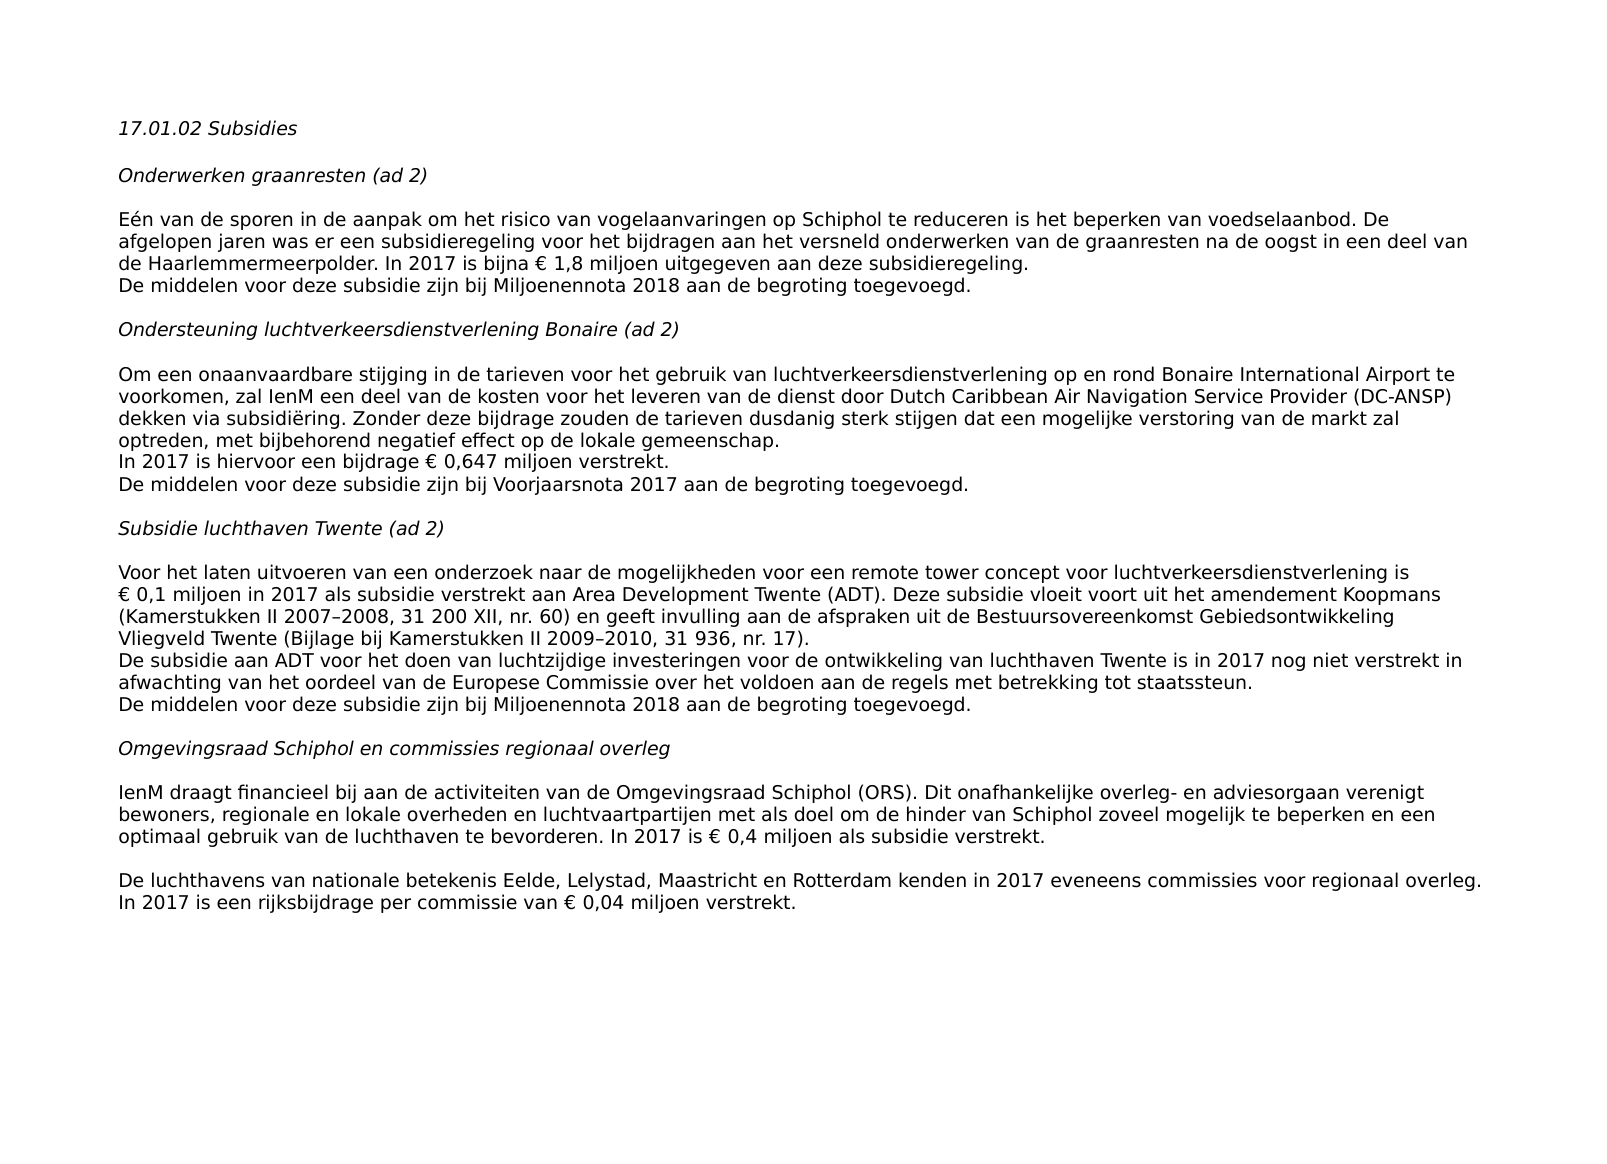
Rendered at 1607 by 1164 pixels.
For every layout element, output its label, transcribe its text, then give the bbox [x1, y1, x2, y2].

text De luchthavens van nationale betekenis Eelde, Lelystad, Maastricht en Rotterdam kenden in 2017 eveneens commissies voor regionaal overleg. In 2017 is een rijksbijdrage per commissie van € 0,04 miljoen verstrekt. [118, 870, 1488, 914]
text In 2017 is hiervoor een bijdrage € 0,647 miljoen verstrekt. [118, 451, 1488, 473]
text Voor het laten uitvoeren van een onderzoek naar de mogelijkheden voor een remote tower concept voor luchtverkeersdienstverlening is € 0,1 miljoen in 2017 als subsidie verstrekt aan Area Development Twente (ADT). Deze subsidie vloeit voort uit het amendement Koopmans (Kamerstukken II 2007–2008, 31 200 XII, nr. 60) en geeft invulling aan de afspraken uit de Bestuursovereenkomst Gebiedsontwikkeling Vliegveld Twente (Bijlage bij Kamerstukken II 2009–2010, 31 936, nr. 17). [118, 562, 1488, 650]
text Om een onaanvaardbare stijging in de tarieven voor het gebruik van luchtverkeersdienstverlening op en rond Bonaire International Airport te voorkomen, zal IenM een deel van de kosten voor het leveren van de dienst door Dutch Caribbean Air Navigation Service Provider (DC-ANSP) dekken via subsidiëring. Zonder deze bijdrage zouden de tarieven dusdanig sterk stijgen dat een mogelijke verstoring van de markt zal optreden, met bijbehorend negatief effect op de lokale gemeenschap. [118, 363, 1488, 451]
subtitle Onderwerken graanresten (ad 2) [118, 165, 1488, 187]
subtitle Subsidie luchthaven Twente (ad 2) [118, 518, 1488, 539]
text De middelen voor deze subsidie zijn bij Miljoenennota 2018 aan de begroting toegevoegd. [118, 275, 1488, 297]
subtitle 17.01.02 Subsidies [118, 118, 1488, 140]
text De subsidie aan ADT voor het doen van luchtzijdige investeringen voor de ontwikkeling van luchthaven Twente is in 2017 nog niet verstrekt in afwachting van het oordeel van de Europese Commissie over het voldoen aan de regels met betrekking tot staatssteun. [118, 650, 1488, 694]
subtitle Omgevingsraad Schiphol en commissies regionaal overleg [118, 738, 1488, 760]
text Eén van de sporen in de aanpak om het risico van vogelaanvaringen op Schiphol te reduceren is het beperken van voedselaanbod. De afgelopen jaren was er een subsidieregeling voor het bijdragen aan het versneld onderwerken van de graanresten na de oogst in een deel van de Haarlemmermeerpolder. In 2017 is bijna € 1,8 miljoen uitgegeven aan deze subsidieregeling. [118, 209, 1488, 275]
text De middelen voor deze subsidie zijn bij Voorjaarsnota 2017 aan de begroting toegevoegd. [118, 473, 1488, 495]
subtitle Ondersteuning luchtverkeersdienstverlening Bonaire (ad 2) [118, 319, 1488, 341]
text De middelen voor deze subsidie zijn bij Miljoenennota 2018 aan de begroting toegevoegd. [118, 694, 1488, 716]
text IenM draagt financieel bij aan de activiteiten van de Omgevingsraad Schiphol (ORS). Dit onafhankelijke overleg- en adviesorgaan verenigt bewoners, regionale en lokale overheden en luchtvaartpartijen met als doel om de hinder van Schiphol zoveel mogelijk te beperken en een optimaal gebruik van de luchthaven te bevorderen. In 2017 is € 0,4 miljoen als subsidie verstrekt. [118, 782, 1488, 848]
